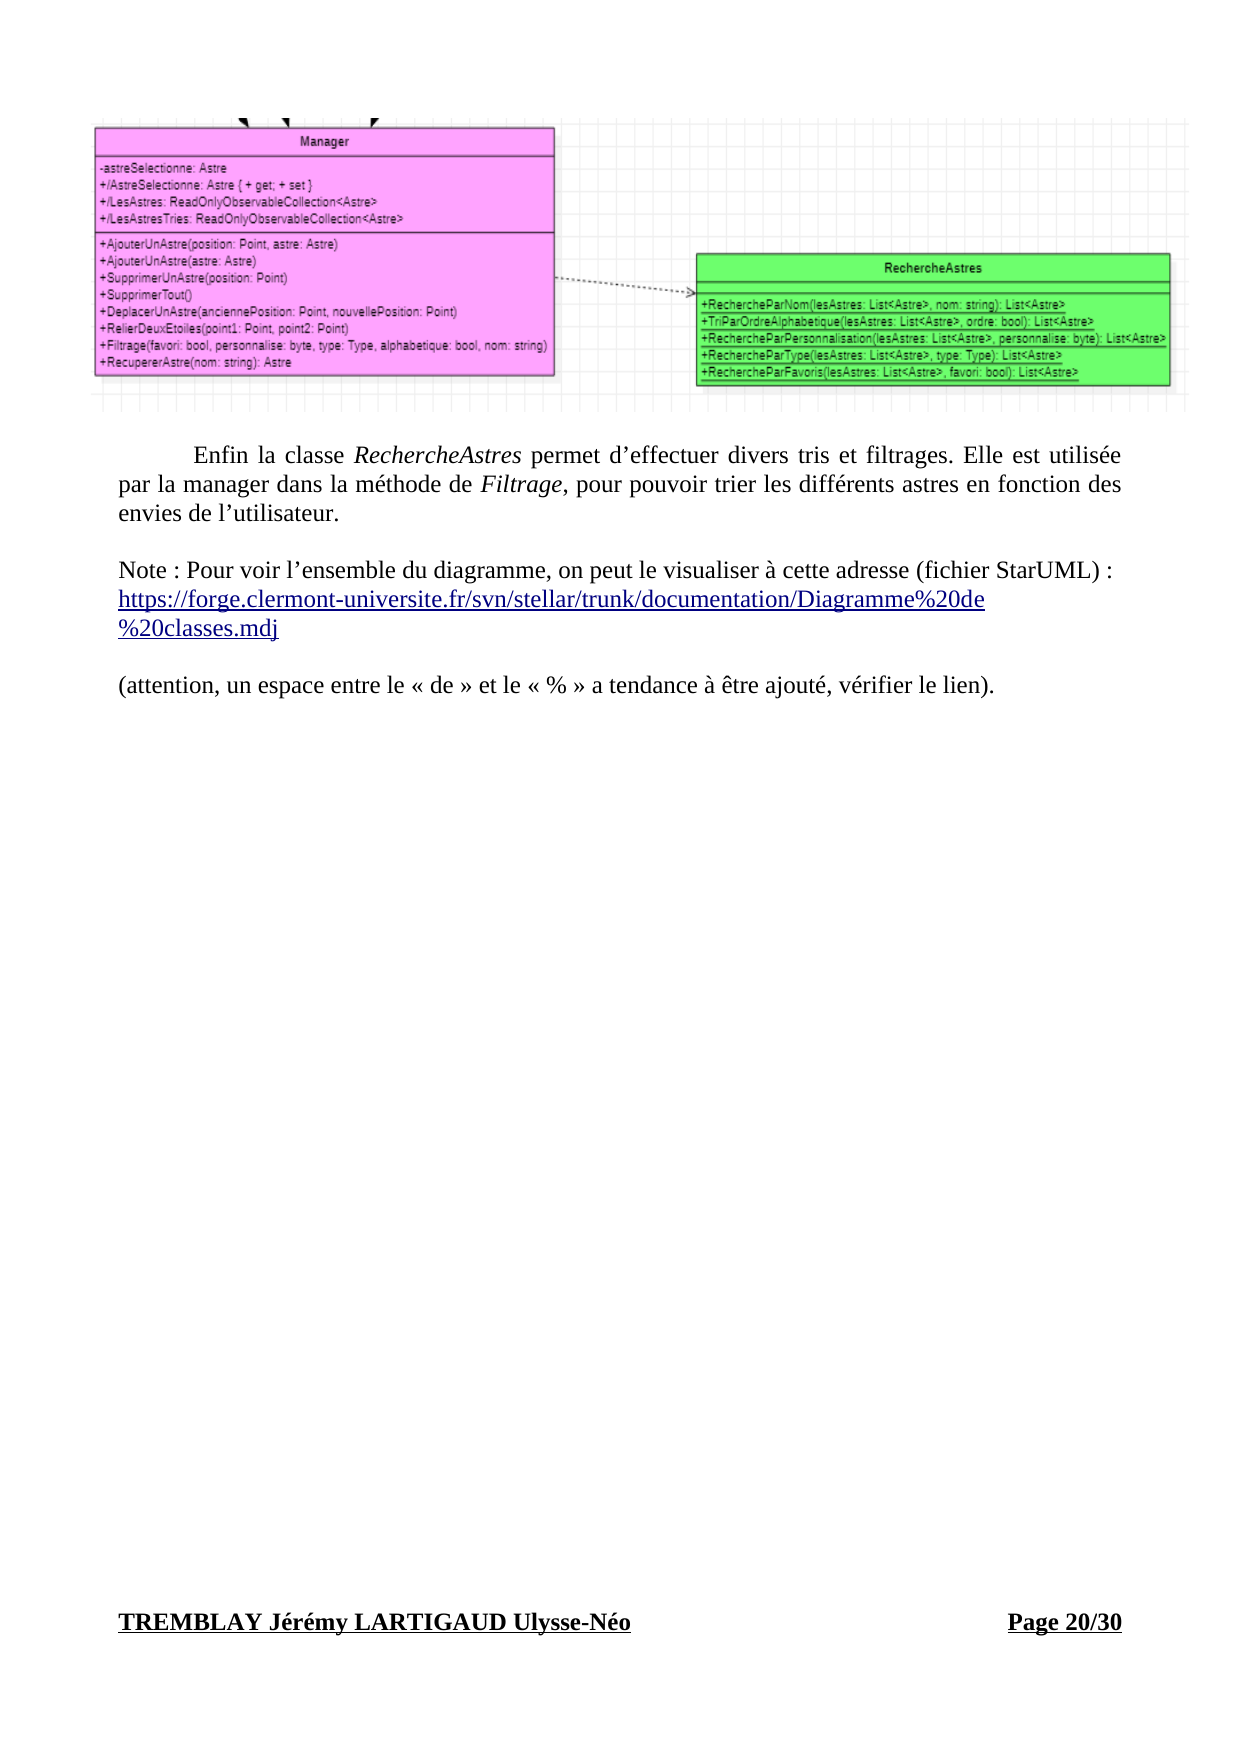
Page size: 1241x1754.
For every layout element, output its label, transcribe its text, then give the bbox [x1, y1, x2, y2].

text https://forge.clermont-universite.fr/svn/stellar/trunk/documentation/Diagramme%20de%20classes.mdj [118, 584, 1122, 642]
text Note : Pour voir l’ensemble du diagramme, on peut le visualiser à cette adresse (fichier StarUML) : [118, 555, 1122, 584]
text Enfin la classe RechercheAstres permet d’effectuer divers tris et filtrages. Elle est utilisée par la manager dans la méthode de Filtrage, pour pouvoir trier les différents astres en fonction des envies de l’utilisateur. [118, 440, 1122, 527]
text (attention, un espace entre le « de » et le « % » a tendance à être ajouté, vérifier le lien). [118, 670, 1122, 699]
picture [90, 118, 1190, 412]
